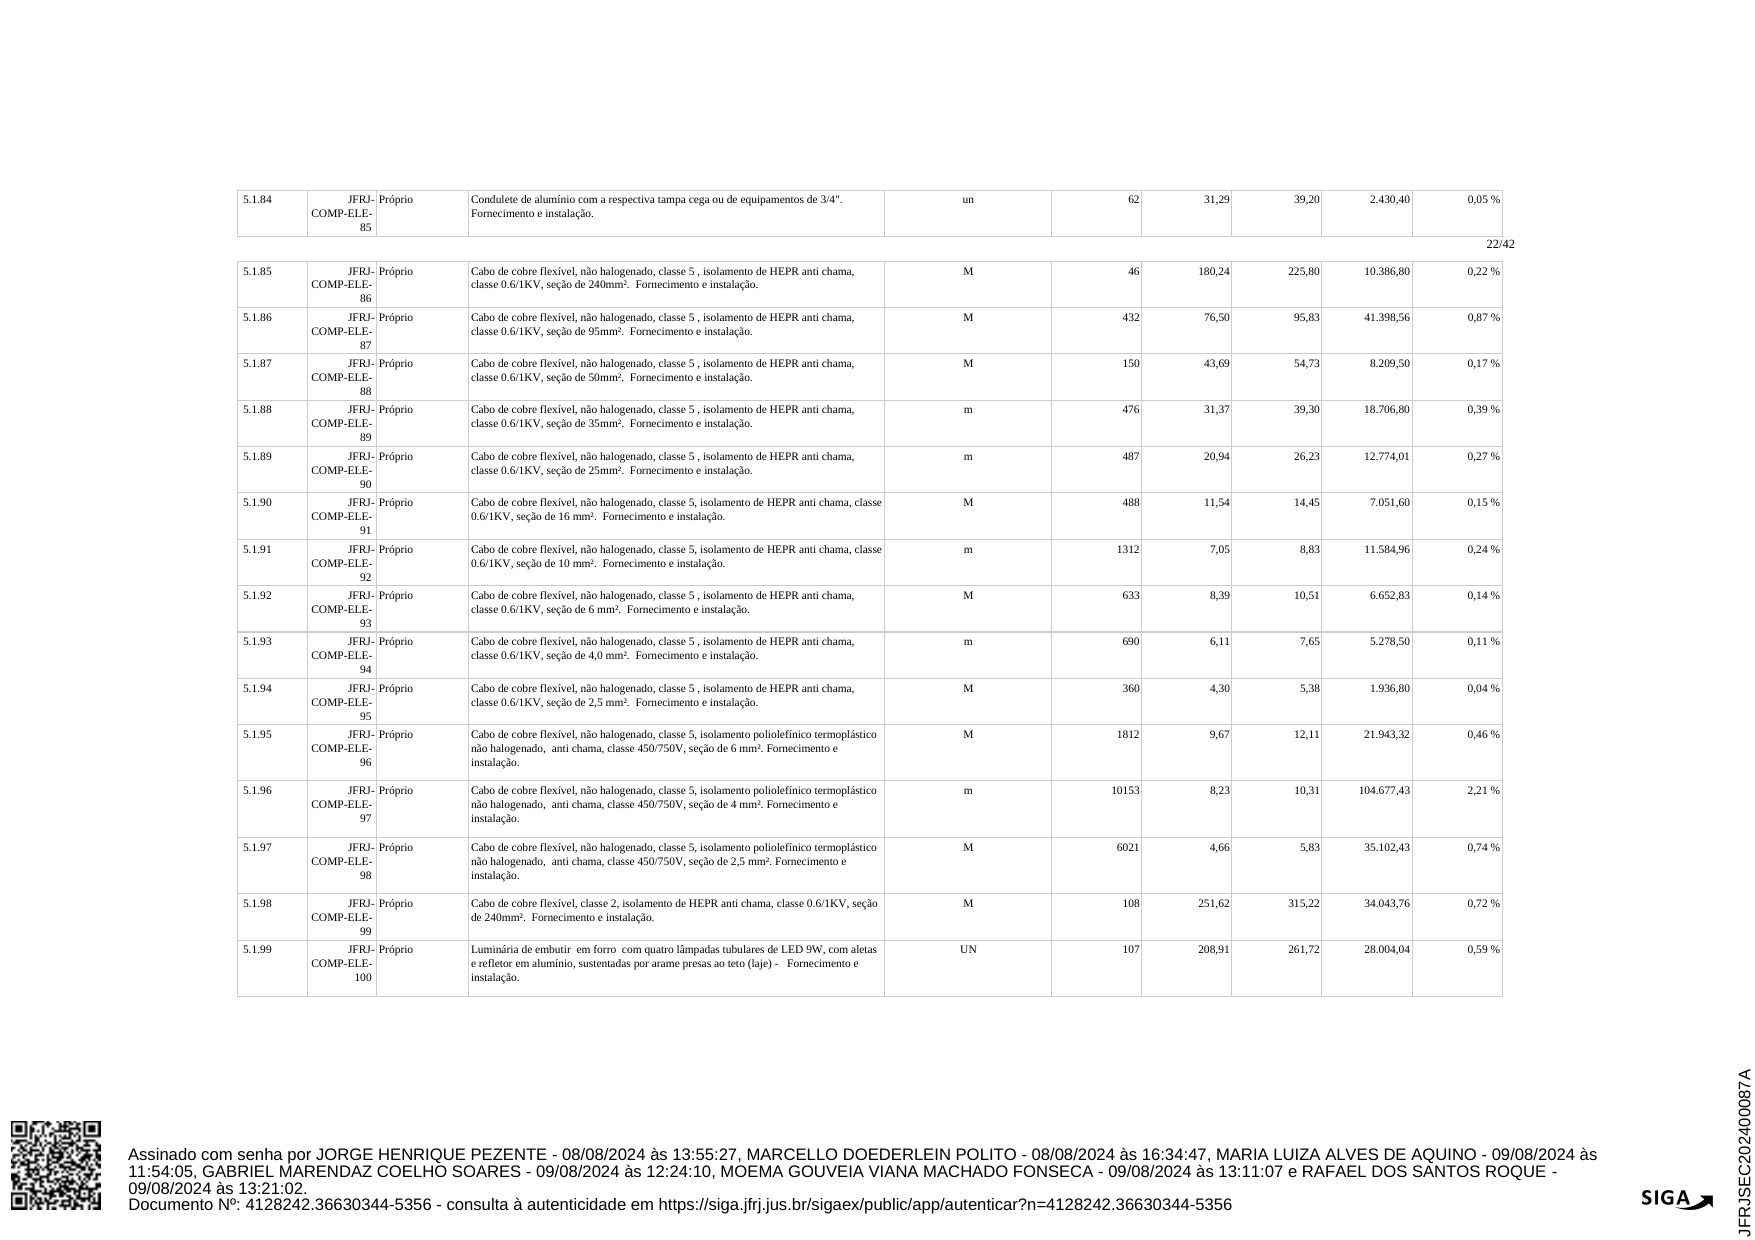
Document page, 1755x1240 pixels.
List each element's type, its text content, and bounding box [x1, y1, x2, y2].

table_cell 5.1.94 [238, 679, 307, 724]
table_cell JFRJ- COMP-ELE- 95 [308, 679, 376, 724]
table_header 46 [1052, 262, 1141, 307]
table_cell 633 [1052, 586, 1141, 631]
table_cell 62 [1052, 191, 1141, 236]
table_cell 261,72 [1232, 941, 1321, 996]
table_cell 150 [1052, 354, 1141, 399]
table_cell Cabo de cobre flexível, não halogenado, classe 5, isolamento poliolefínico termoplástico não halogenado, anti chama, classe 450/750V, seção de 4 mm². Fornecimento e instalação. [469, 781, 884, 837]
table_cell Condulete de alumínio com a respectiva tampa cega ou de equipamentos de 3/4". Fornecimento e instalação. [469, 191, 884, 236]
table_cell Próprio [377, 447, 468, 492]
table_cell M [885, 586, 1051, 631]
table_cell 5.1.87 [238, 354, 307, 399]
table_cell 5.278,50 [1322, 633, 1412, 678]
table_cell 315,22 [1232, 894, 1321, 939]
table_cell JFRJ- COMP-ELE- 93 [308, 586, 376, 631]
table_cell 0,15 % [1413, 493, 1502, 539]
table_cell Próprio [377, 401, 468, 446]
table_cell 43,69 [1142, 354, 1231, 399]
table_cell 12,11 [1232, 725, 1321, 780]
table_cell M [885, 354, 1051, 399]
table_cell 2.430,40 [1322, 191, 1412, 236]
table_cell 0,72 % [1413, 894, 1502, 939]
table_cell JFRJ- COMP-ELE- 100 [308, 941, 376, 996]
table_cell 7,65 [1232, 633, 1321, 678]
table_cell Próprio [377, 781, 468, 837]
table_cell 0,05 % [1413, 191, 1502, 236]
table_cell m [885, 633, 1051, 678]
table_cell JFRJ- COMP-ELE- 85 [308, 191, 376, 236]
table_cell 432 [1052, 308, 1141, 353]
table_cell 11,54 [1142, 493, 1231, 539]
table_cell 104.677,43 [1322, 781, 1412, 837]
table_cell JFRJ- COMP-ELE- 87 [308, 308, 376, 353]
table_cell JFRJ- COMP-ELE- 89 [308, 401, 376, 446]
table_cell un [885, 191, 1051, 236]
table_cell 0,14 % [1413, 586, 1502, 631]
table_cell 1312 [1052, 540, 1141, 585]
table_cell JFRJ- COMP-ELE- 88 [308, 354, 376, 399]
table_cell 41.398,56 [1322, 308, 1412, 353]
table_cell M [885, 308, 1051, 353]
table_cell 21.943,32 [1322, 725, 1412, 780]
table_cell 5,83 [1232, 838, 1321, 893]
table_cell 0,59 % [1413, 941, 1502, 996]
table_cell 5.1.91 [238, 540, 307, 585]
table_header 180,24 [1142, 262, 1231, 307]
table_cell 14,45 [1232, 493, 1321, 539]
table_cell 31,37 [1142, 401, 1231, 446]
table_cell 4,66 [1142, 838, 1231, 893]
table_cell Luminária de embutir em forro com quatro lâmpadas tubulares de LED 9W, com aletas e refletor em alumínio, sustentadas por arame presas ao teto (laje) - Fornecimento e instalação. [469, 941, 884, 996]
table_cell m [885, 781, 1051, 837]
table_cell Próprio [377, 308, 468, 353]
table_cell Cabo de cobre flexível, não halogenado, classe 5 , isolamento de HEPR anti chama, classe 0.6/1KV, seção de 4,0 mm². Fornecimento e instalação. [469, 633, 884, 678]
table_cell 4,30 [1142, 679, 1231, 724]
table_cell Cabo de cobre flexível, não halogenado, classe 5 , isolamento de HEPR anti chama, classe 0.6/1KV, seção de 95mm². Fornecimento e instalação. [469, 308, 884, 353]
table_cell 31,29 [1142, 191, 1231, 236]
table_cell Próprio [377, 191, 468, 236]
table_cell 7.051,60 [1322, 493, 1412, 539]
table_cell 5.1.93 [238, 633, 307, 678]
table_cell JFRJ- COMP-ELE- 90 [308, 447, 376, 492]
table_cell 8,39 [1142, 586, 1231, 631]
table_cell 0,17 % [1413, 354, 1502, 399]
table_cell 35.102,43 [1322, 838, 1412, 893]
table_cell 0,11 % [1413, 633, 1502, 678]
table_cell JFRJ- COMP-ELE- 92 [308, 540, 376, 585]
table_cell Cabo de cobre flexível, não halogenado, classe 5 , isolamento de HEPR anti chama, classe 0.6/1KV, seção de 50mm². Fornecimento e instalação. [469, 354, 884, 399]
table_cell 208,91 [1142, 941, 1231, 996]
table_cell Próprio [377, 725, 468, 780]
table_cell 5.1.84 [238, 191, 307, 236]
table_cell m [885, 401, 1051, 446]
table_cell Cabo de cobre flexível, classe 2, isolamento de HEPR anti chama, classe 0.6/1KV, seção de 240mm². Fornecimento e instalação. [469, 894, 884, 939]
table_cell 20,94 [1142, 447, 1231, 492]
table_cell 5.1.95 [238, 725, 307, 780]
table_cell 54,73 [1232, 354, 1321, 399]
table_cell 10,51 [1232, 586, 1321, 631]
table_cell 5.1.88 [238, 401, 307, 446]
table_cell JFRJ- COMP-ELE- 99 [308, 894, 376, 939]
table_cell 488 [1052, 493, 1141, 539]
table_cell 107 [1052, 941, 1141, 996]
table_cell Cabo de cobre flexível, não halogenado, classe 5, isolamento de HEPR anti chama, classe 0.6/1KV, seção de 10 mm². Fornecimento e instalação. [469, 540, 884, 585]
table_cell 6,11 [1142, 633, 1231, 678]
table_cell Cabo de cobre flexível, não halogenado, classe 5 , isolamento de HEPR anti chama, classe 0.6/1KV, seção de 2,5 mm². Fornecimento e instalação. [469, 679, 884, 724]
table_header Próprio [377, 262, 468, 307]
table_cell 251,62 [1142, 894, 1231, 939]
table_cell 11.584,96 [1322, 540, 1412, 585]
table_cell 0,04 % [1413, 679, 1502, 724]
table_cell 1812 [1052, 725, 1141, 780]
table_cell 8.209,50 [1322, 354, 1412, 399]
table_cell m [885, 540, 1051, 585]
table_cell Cabo de cobre flexível, não halogenado, classe 5 , isolamento de HEPR anti chama, classe 0.6/1KV, seção de 25mm². Fornecimento e instalação. [469, 447, 884, 492]
table_cell Próprio [377, 354, 468, 399]
table_header Cabo de cobre flexível, não halogenado, classe 5 , isolamento de HEPR anti chama, classe 0.6/1KV, seção de 240mm². Fornecimento e instalação. [469, 262, 884, 307]
table_cell 476 [1052, 401, 1141, 446]
table_cell Próprio [377, 894, 468, 939]
table_cell 39,20 [1232, 191, 1321, 236]
table_cell 0,87 % [1413, 308, 1502, 353]
table_cell 2,21 % [1413, 781, 1502, 837]
table_cell 5.1.96 [238, 781, 307, 837]
table_cell 5.1.97 [238, 838, 307, 893]
table_cell 10,31 [1232, 781, 1321, 837]
table_cell Próprio [377, 679, 468, 724]
table_cell JFRJ- COMP-ELE- 96 [308, 725, 376, 780]
table_cell M [885, 838, 1051, 893]
table_cell 487 [1052, 447, 1141, 492]
table_cell Próprio [377, 540, 468, 585]
table_cell 5.1.90 [238, 493, 307, 539]
table_cell 1.936,80 [1322, 679, 1412, 724]
table_cell 95,83 [1232, 308, 1321, 353]
table_cell JFRJ- COMP-ELE- 98 [308, 838, 376, 893]
table_cell 5.1.99 [238, 941, 307, 996]
table_header JFRJ- COMP-ELE- 86 [308, 262, 376, 307]
table_cell Cabo de cobre flexível, não halogenado, classe 5, isolamento poliolefínico termoplástico não halogenado, anti chama, classe 450/750V, seção de 2,5 mm². Fornecimento e instalação. [469, 838, 884, 893]
table_cell 7,05 [1142, 540, 1231, 585]
table_cell M [885, 679, 1051, 724]
table_cell 26,23 [1232, 447, 1321, 492]
table_cell 10153 [1052, 781, 1141, 837]
table_cell JFRJ- COMP-ELE- 91 [308, 493, 376, 539]
table_header M [885, 262, 1051, 307]
table_header 225,80 [1232, 262, 1321, 307]
table_cell 360 [1052, 679, 1141, 724]
table_cell Próprio [377, 493, 468, 539]
table_cell 9,67 [1142, 725, 1231, 780]
table_cell m [885, 447, 1051, 492]
table_header 5.1.85 [238, 262, 307, 307]
table_cell UN [885, 941, 1051, 996]
table_cell 6021 [1052, 838, 1141, 893]
table_cell 12.774,01 [1322, 447, 1412, 492]
table_cell 8,23 [1142, 781, 1231, 837]
table_cell 28.004,04 [1322, 941, 1412, 996]
table_cell 34.043,76 [1322, 894, 1412, 939]
table_cell Próprio [377, 838, 468, 893]
table_cell Próprio [377, 633, 468, 678]
table_cell 0,27 % [1413, 447, 1502, 492]
table_cell 0,24 % [1413, 540, 1502, 585]
table_cell 690 [1052, 633, 1141, 678]
table_header 10.386,80 [1322, 262, 1412, 307]
table_cell Próprio [377, 941, 468, 996]
table_cell 5.1.92 [238, 586, 307, 631]
table_cell 0,39 % [1413, 401, 1502, 446]
table_cell 18.706,80 [1322, 401, 1412, 446]
table_cell Próprio [377, 586, 468, 631]
table_cell 0,74 % [1413, 838, 1502, 893]
table_cell Cabo de cobre flexível, não halogenado, classe 5, isolamento de HEPR anti chama, classe 0.6/1KV, seção de 16 mm². Fornecimento e instalação. [469, 493, 884, 539]
table_cell M [885, 894, 1051, 939]
table_cell M [885, 493, 1051, 539]
table_cell 39,30 [1232, 401, 1321, 446]
table_cell 76,50 [1142, 308, 1231, 353]
table_cell 0,46 % [1413, 725, 1502, 780]
table_cell 5.1.86 [238, 308, 307, 353]
text 22/42 [237, 237, 1516, 251]
table_cell 8,83 [1232, 540, 1321, 585]
table_cell Cabo de cobre flexível, não halogenado, classe 5 , isolamento de HEPR anti chama, classe 0.6/1KV, seção de 6 mm². Fornecimento e instalação. [469, 586, 884, 631]
table_cell JFRJ- COMP-ELE- 94 [308, 633, 376, 678]
table_cell 5.1.98 [238, 894, 307, 939]
table_cell 5,38 [1232, 679, 1321, 724]
table_cell 108 [1052, 894, 1141, 939]
table_cell JFRJ- COMP-ELE- 97 [308, 781, 376, 837]
table_header 0,22 % [1413, 262, 1502, 307]
table_cell Cabo de cobre flexível, não halogenado, classe 5 , isolamento de HEPR anti chama, classe 0.6/1KV, seção de 35mm². Fornecimento e instalação. [469, 401, 884, 446]
table_cell Cabo de cobre flexível, não halogenado, classe 5, isolamento poliolefínico termoplástico não halogenado, anti chama, classe 450/750V, seção de 6 mm². Fornecimento e instalação. [469, 725, 884, 780]
table_cell 5.1.89 [238, 447, 307, 492]
table_cell M [885, 725, 1051, 780]
table_cell 6.652,83 [1322, 586, 1412, 631]
